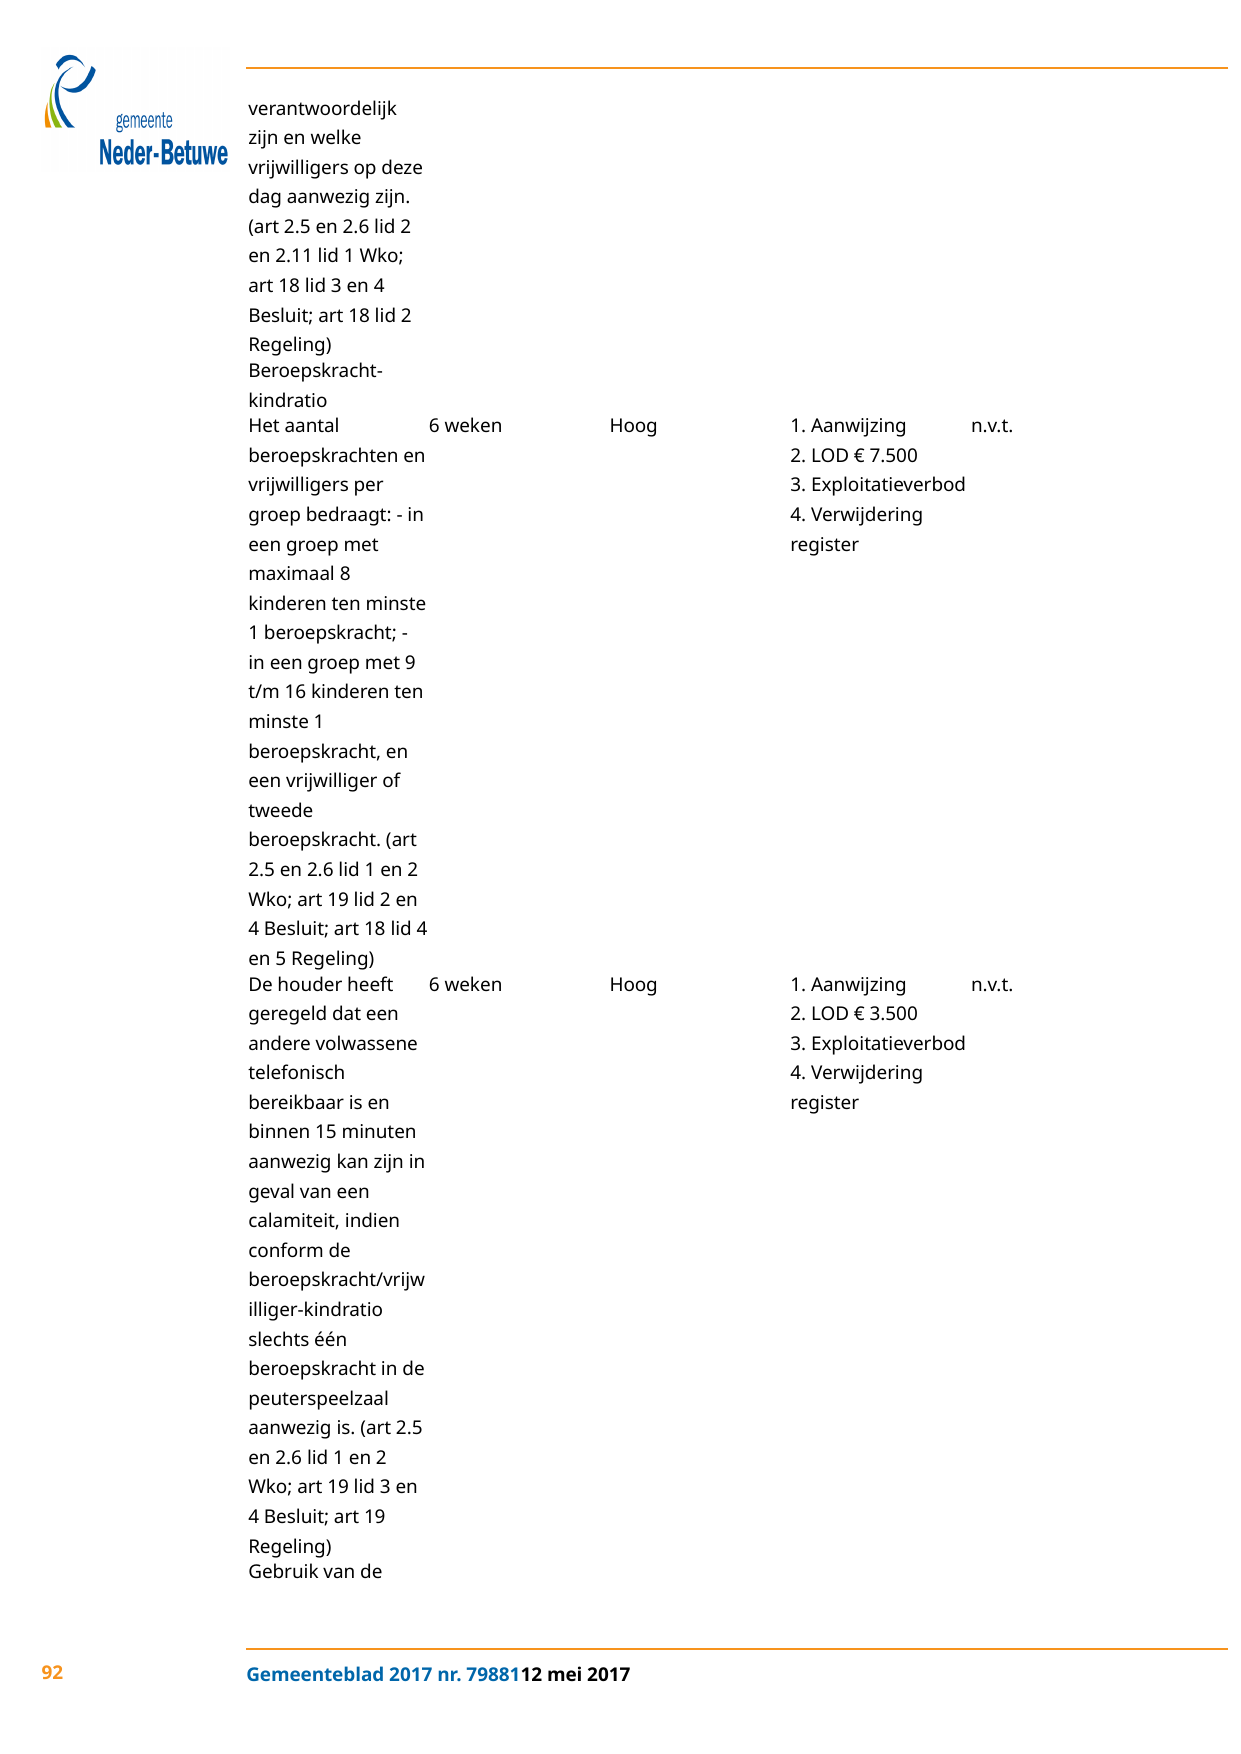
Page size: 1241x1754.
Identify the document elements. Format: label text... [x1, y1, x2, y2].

table_cell 1. Aanwijzing 2. LOD € 7.500 3. Exploitatieverbod 4. Verwijdering register [790, 413, 971, 971]
table_cell 6 weken [429, 971, 609, 1558]
table_cell 1. Aanwijzing 2. LOD € 3.500 3. Exploitatieverbod 4. Verwijdering register [790, 971, 971, 1558]
table_cell Het aantal beroepskrachten en vrijwilligers per groep bedraagt: - in een groep met maximaal 8 kinderen ten minste 1 beroepskracht; - in een groep met 9 t/m 16 kinderen ten minste 1 beroepskracht, en een vrijwilliger of tweede beroepskracht. (art 2.5 en 2.6 lid 1 en 2 Wko; art 19 lid 2 en 4 Besluit; art 18 lid 4 en 5 Regeling) [248, 413, 429, 971]
table_cell Hoog [609, 413, 790, 971]
table_cell Gebruik van de [248, 1559, 429, 1584]
table_cell [609, 95, 790, 357]
picture [41, 47, 231, 172]
table_cell n.v.t. [971, 413, 1152, 971]
table_cell De houder heeft geregeld dat een andere volwassene telefonisch bereikbaar is en binnen 15 minuten aanwezig kan zijn in geval van een calamiteit, indien conform de beroepskracht/vrijwilliger-kindratio slechts één beroepskracht in de peuterspeelzaal aanwezig is. (art 2.5 en 2.6 lid 1 en 2 Wko; art 19 lid 3 en 4 Besluit; art 19 Regeling) [248, 971, 429, 1558]
table_cell 6 weken [429, 413, 609, 971]
table_cell [971, 95, 1152, 357]
table_cell Hoog [609, 971, 790, 1558]
table_cell Beroepskracht-kindratio [248, 357, 429, 412]
table_cell [429, 95, 609, 357]
table_cell verantwoordelijk zijn en welke vrijwilligers op deze dag aanwezig zijn. (art 2.5 en 2.6 lid 2 en 2.11 lid 1 Wko; art 18 lid 3 en 4 Besluit; art 18 lid 2 Regeling) [248, 95, 429, 357]
table_cell [790, 95, 971, 357]
table_cell n.v.t. [971, 971, 1152, 1558]
